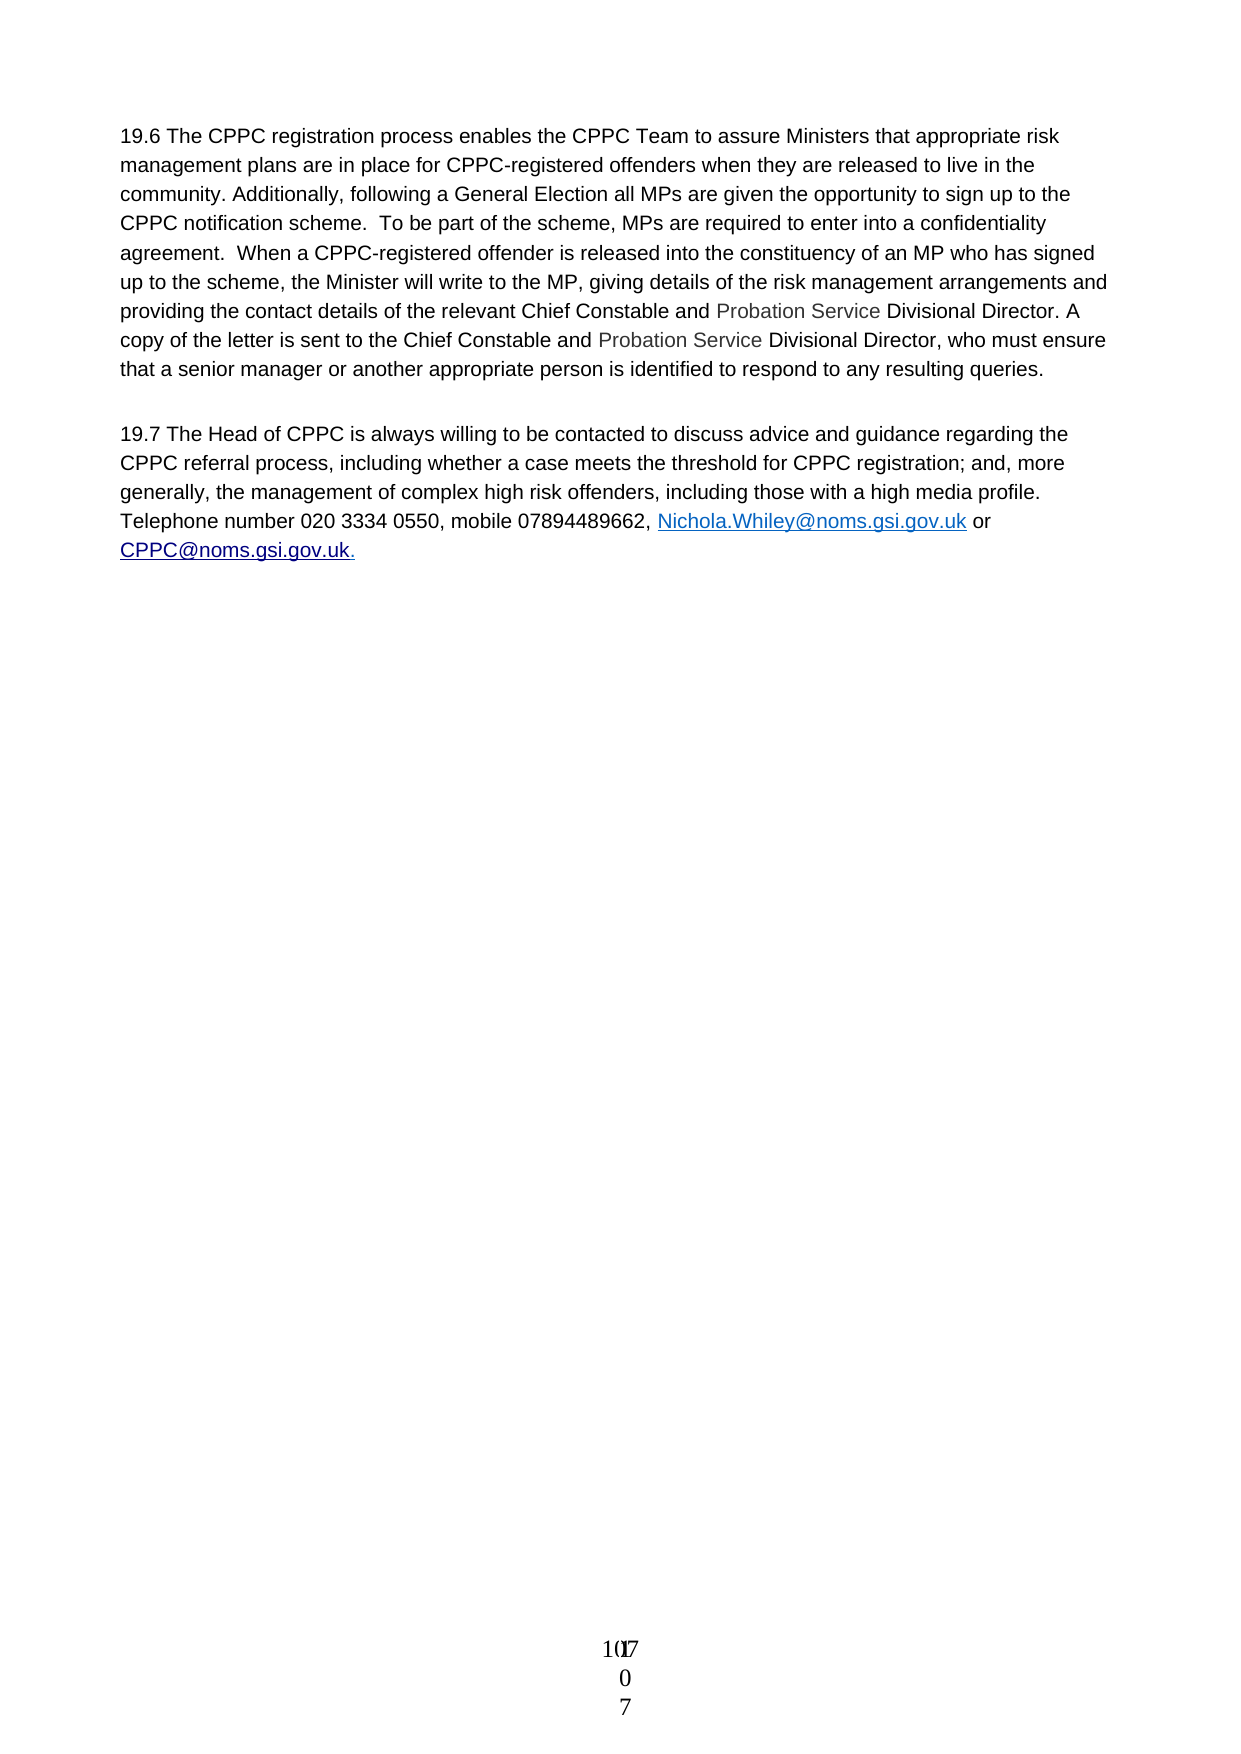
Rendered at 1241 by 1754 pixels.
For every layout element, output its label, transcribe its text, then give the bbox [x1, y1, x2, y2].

text 19.7 The Head of CPPC is always willing to be contacted to discuss advice and guidance regarding the CPPC referral process, including whether a case meets the threshold for CPPC registration; and, more generally, the management of complex high risk offenders, including those with a high media profile. Telephone number 020 3334 0550, mobile 07894489662, Nichola.Whiley@noms.gsi.gov.uk or CPPC@noms.gsi.gov.uk. [120, 418, 1120, 564]
text 19.6 The CPPC registration process enables the CPPC Team to assure Ministers that appropriate risk management plans are in place for CPPC-registered offenders when they are released to live in the community. Additionally, following a General Election all MPs are given the opportunity to sign up to the CPPC notification scheme. To be part of the scheme, MPs are required to enter into a confidentiality agreement. When a CPPC-registered offender is released into the constituency of an MP who has signed up to the scheme, the Minister will write to the MP, giving details of the risk management arrangements and providing the contact details of the relevant Chief Constable and Probation Service Divisional Director. A copy of the letter is sent to the Chief Constable and Probation Service Divisional Director, who must ensure that a senior manager or another appropriate person is identified to respond to any resulting queries. [120, 120, 1120, 382]
